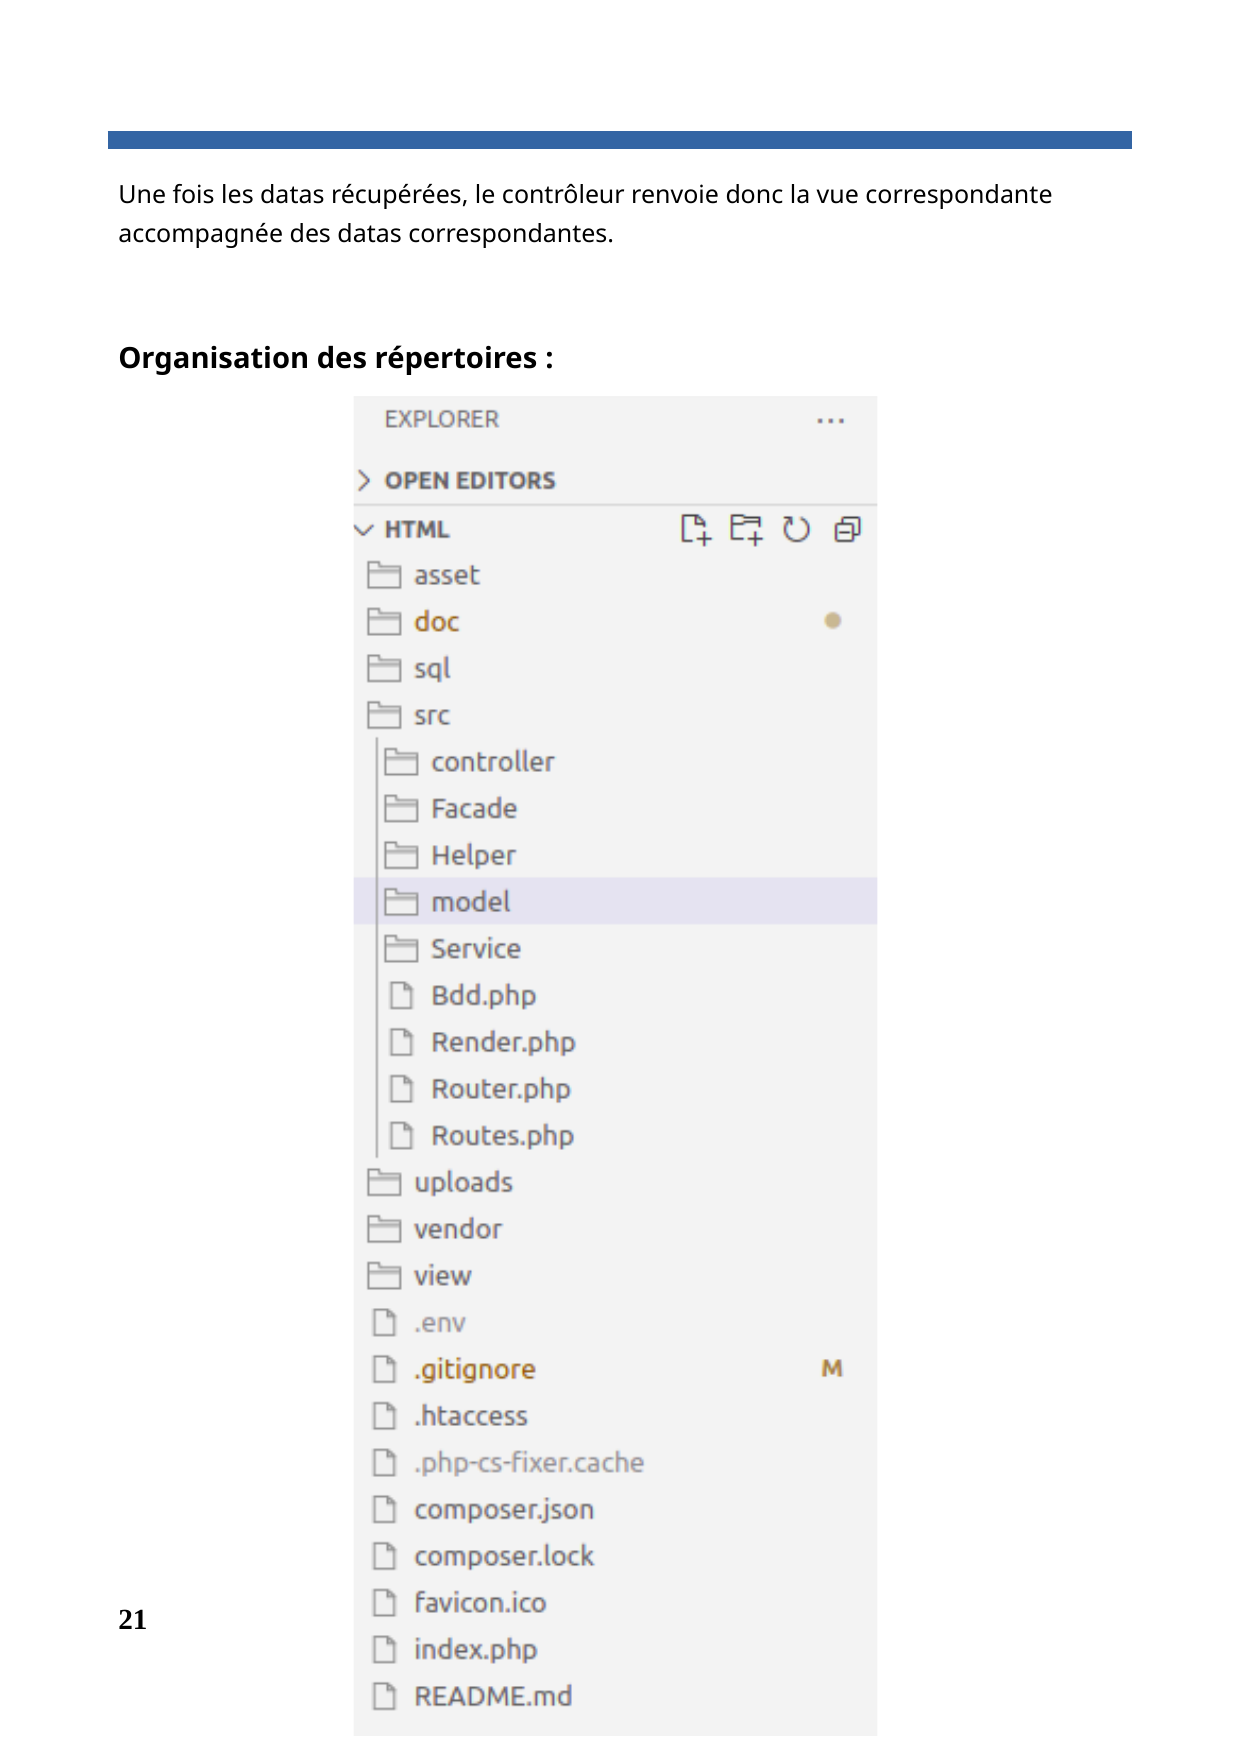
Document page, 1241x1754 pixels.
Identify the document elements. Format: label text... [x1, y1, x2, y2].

picture [353, 396, 878, 1736]
text Une fois les datas récupérées, le contrôleur renvoie donc la vue correspondante accompagnée des datas correspondantes. [118, 176, 1122, 249]
subtitle Organisation des répertoires : [118, 338, 1122, 377]
